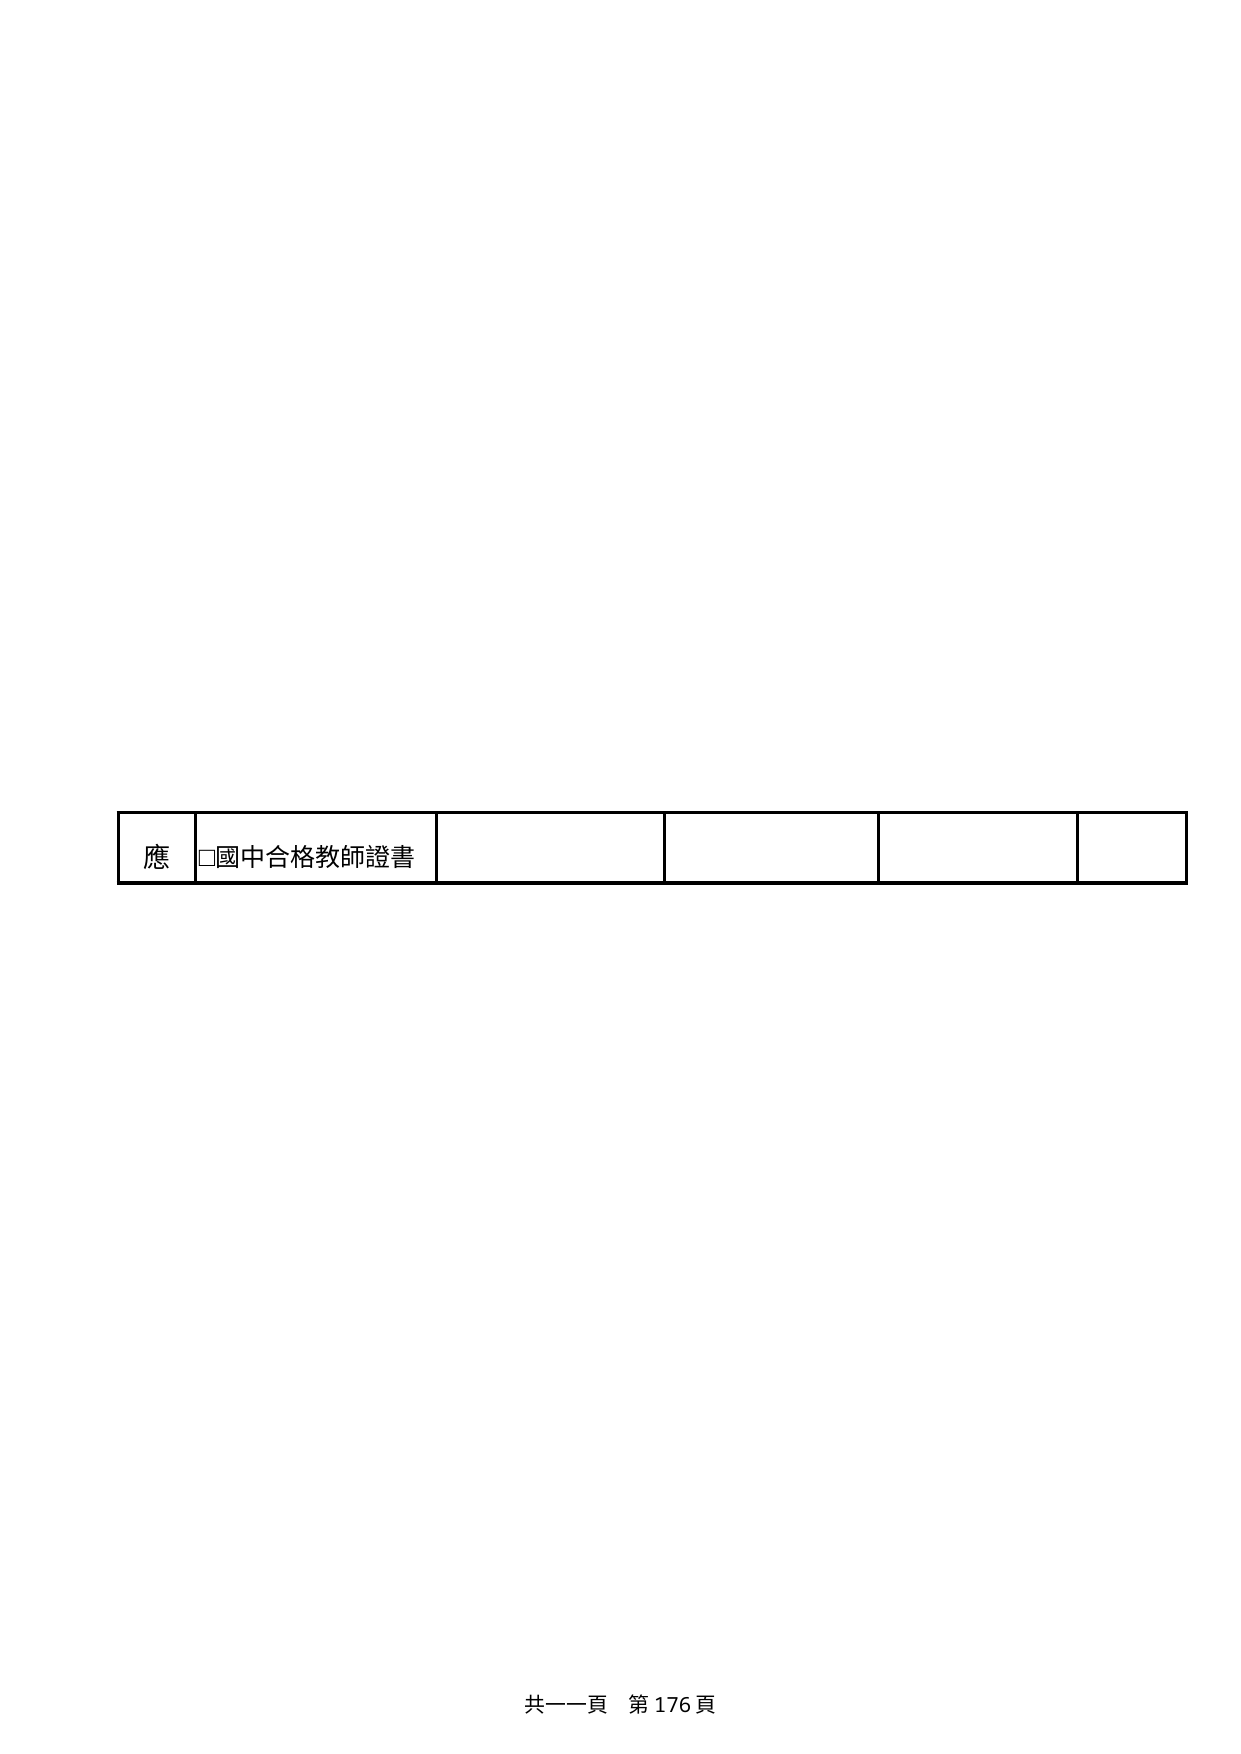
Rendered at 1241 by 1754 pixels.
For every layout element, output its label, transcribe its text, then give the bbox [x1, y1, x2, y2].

table_cell [880, 814, 1076, 881]
table_cell [438, 814, 625, 881]
table_cell [666, 814, 877, 881]
table_cell 應 繳 驗 證 件 [120, 814, 194, 881]
table_cell □國中合格教師證書 [197, 814, 435, 881]
table_cell [1079, 814, 1185, 881]
table_cell [625, 814, 663, 881]
